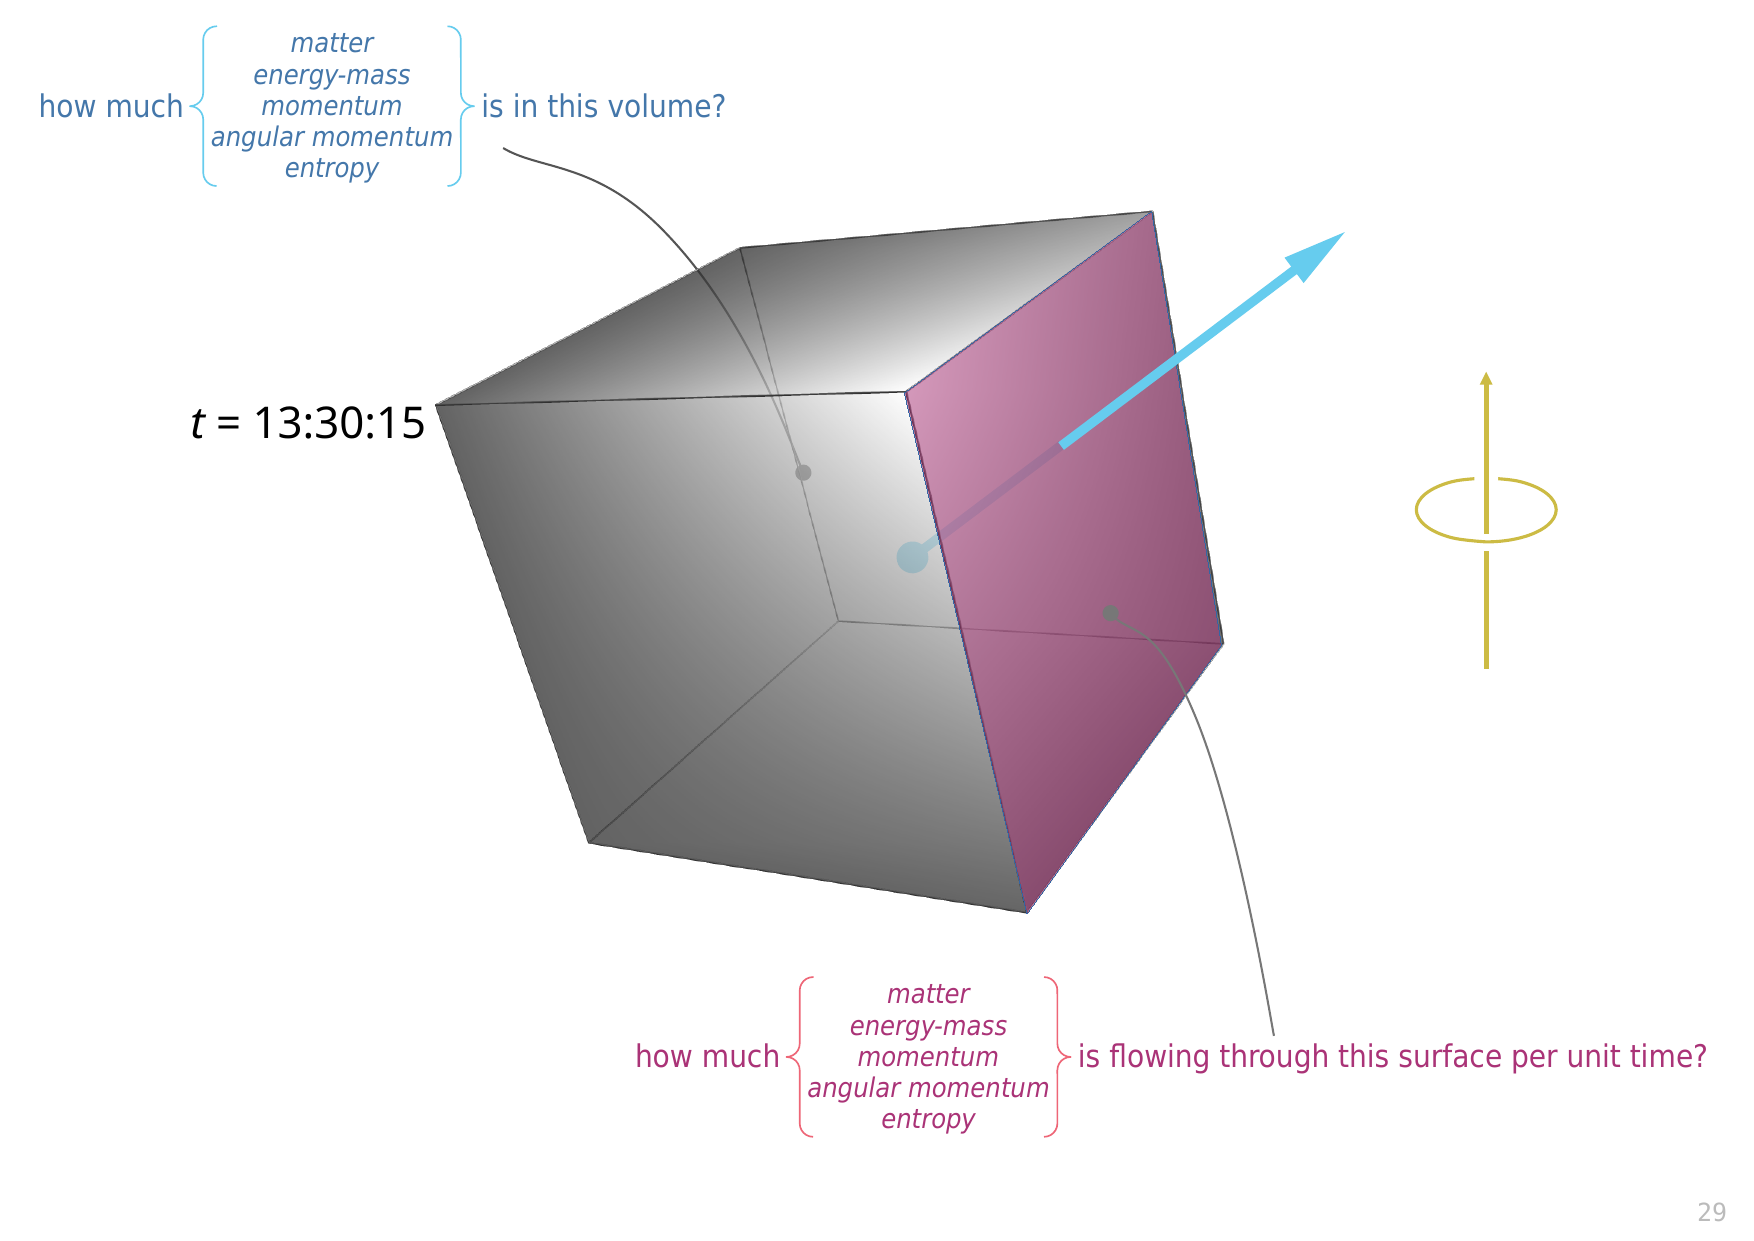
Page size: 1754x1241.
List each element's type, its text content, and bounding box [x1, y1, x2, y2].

text_box how much is in this volume? [23, 80, 195, 132]
text_box [904, 211, 1222, 914]
text_box t = 13:30:15 [175, 384, 423, 444]
text_box how much is flowing through this surface per unit time? [620, 1031, 791, 1083]
text_box how much is flowing through this surface per unit time? [1066, 1031, 1724, 1083]
text_box matter energy-mass momentum angular momentum entropy [791, 970, 1066, 1143]
text_box [1489, 466, 1499, 491]
text_box [1474, 466, 1484, 491]
text_box matter energy-mass momentum angular momentum entropy [195, 20, 469, 193]
text_box how much is in this volume? [469, 80, 742, 132]
